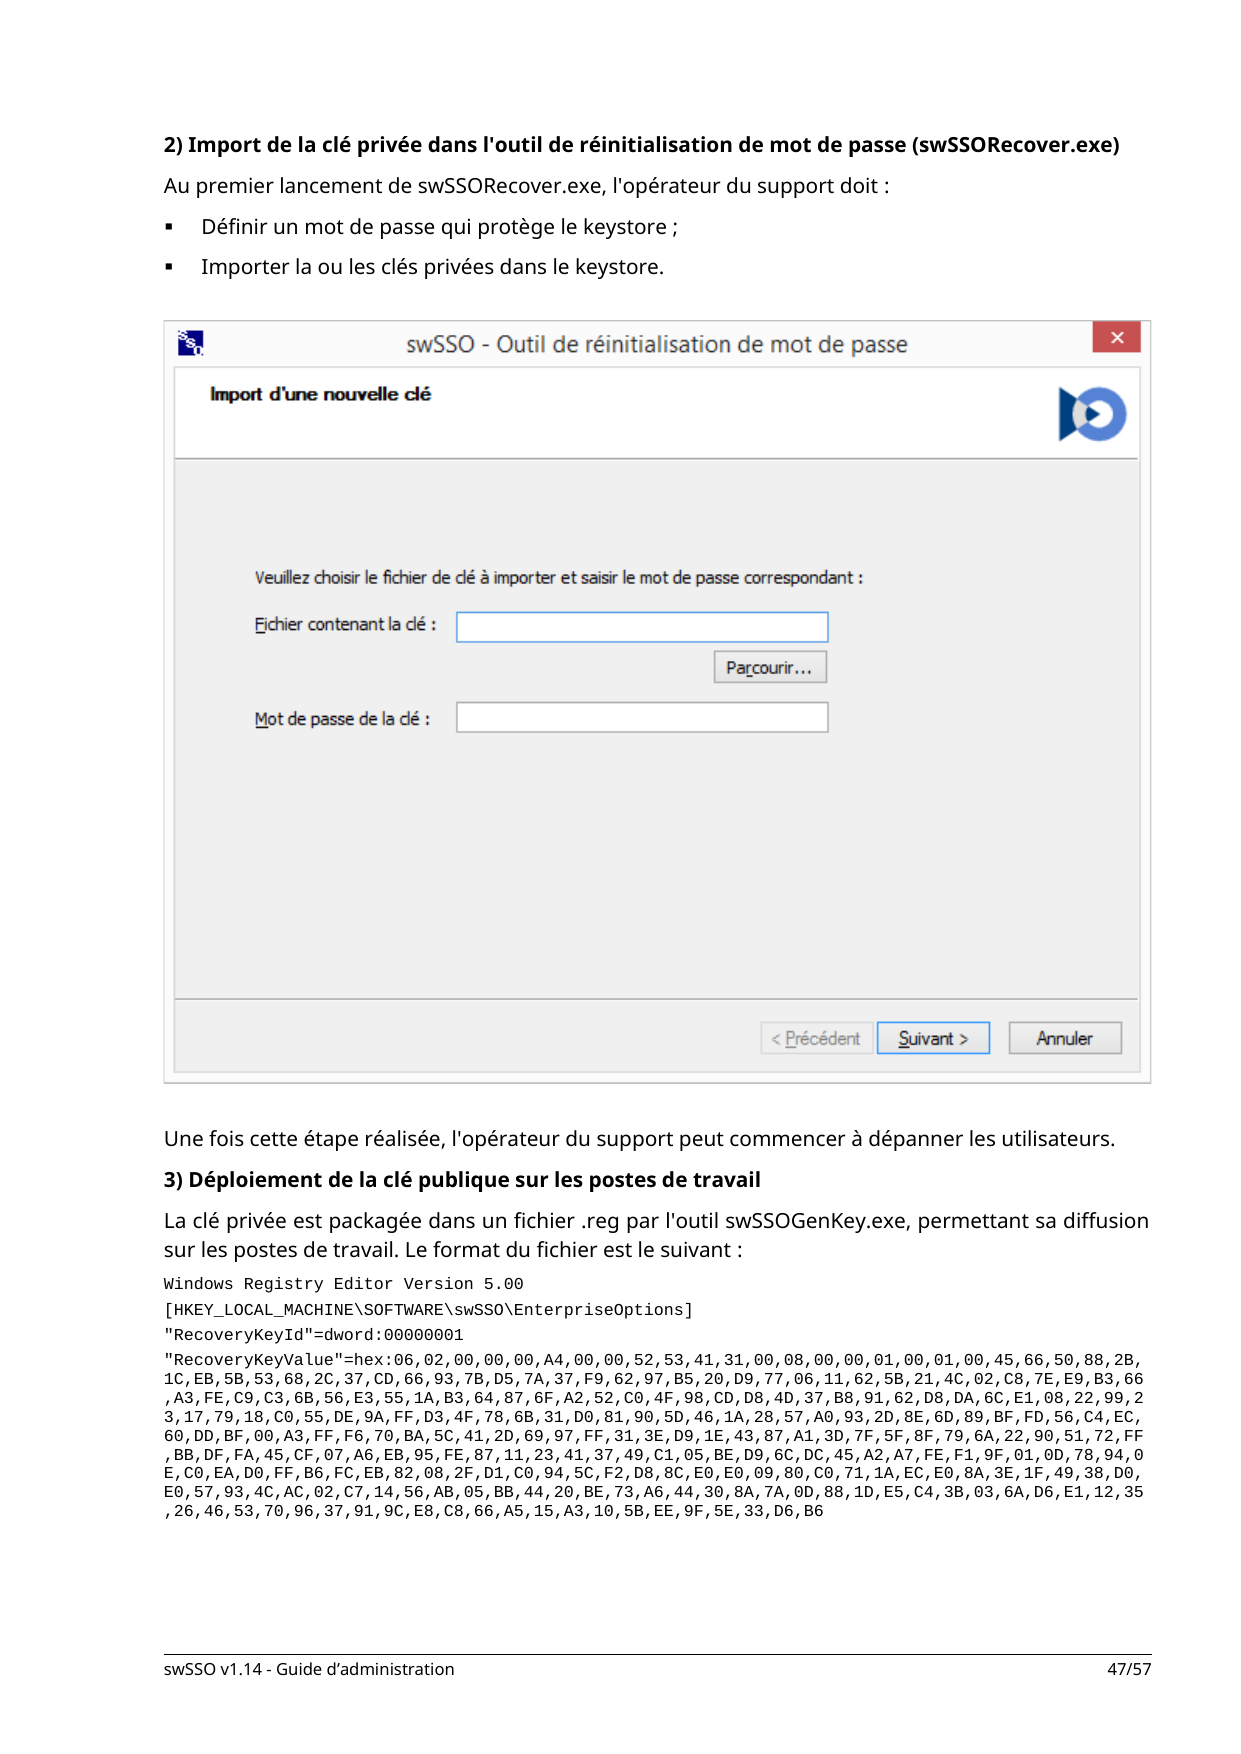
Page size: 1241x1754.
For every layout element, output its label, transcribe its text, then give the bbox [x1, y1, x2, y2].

list Définir un mot de passe qui protège le keystore ; [164, 212, 1152, 240]
text Une fois cette étape réalisée, l'opérateur du support peut commencer à dépanner les utilisateurs. [164, 1124, 1152, 1153]
text La clé privée est packagée dans un fichier .reg par l'outil swSSOGenKey.exe, permettant sa diffusion sur les postes de travail. Le format du fichier est le suivant : [164, 1206, 1152, 1263]
text Au premier lancement de swSSORecover.exe, l'opérateur du support doit : [164, 172, 1152, 200]
text "RecoveryKeyId"=dword:00000001 [164, 1326, 1152, 1345]
text 2) Import de la clé privée dans l'outil de réinitialisation de mot de passe (swSSORecover.exe) [164, 131, 1152, 159]
text Windows Registry Editor Version 5.00 [164, 1276, 1152, 1295]
text "RecoveryKeyValue"=hex:06,02,00,00,00,A4,00,00,52,53,41,31,00,08,00,00,01,00,01,00,45,66,50,88,2B,1C,EB,5B,53,68,2C,37,CD,66,93,7B,D5,7A,37,F9,62,97,B5,20,D9,77,06,11,62,5B,21,4C,02,C8,7E,E9,B3,66,A3,FE,C9,C3,6B,56,E3,55,1A,B3,64,87,6F,A2,52,C0,4F,98,CD,D8,4D,37,B8,91,62,D8,DA,6C,E1,08,22,99,23,17,79,18,C0,55,DE,9A,FF,D3,4F,78,6B,31,D0,81,90,5D,46,1A,28,57,A0,93,2D,8E,6D,89,BF,FD,56,C4,EC,60,DD,BF,00,A3,FF,F6,70,BA,5C,41,2D,69,97,FF,31,3E,D9,1E,43,87,A1,3D,7F,5F,8F,79,6A,22,90,51,72,FF,BB,DF,FA,45,CF,07,A6,EB,95,FE,87,11,23,41,37,49,C1,05,BE,D9,6C,DC,45,A2,A7,FE,F1,9F,01,0D,78,94,0E,C0,EA,D0,FF,B6,FC,EB,82,08,2F,D1,C0,94,5C,F2,D8,8C,E0,E0,09,80,C0,71,1A,EC,E0,8A,3E,1F,49,38,D0,E0,57,93,4C,AC,02,C7,14,56,AB,05,BB,44,20,BE,73,A6,44,30,8A,7A,0D,88,1D,E5,C4,3B,03,6A,D6,E1,12,35,26,46,53,70,96,37,91,9C,E8,C8,66,A5,15,A3,10,5B,EE,9F,5E,33,D6,B6 [164, 1352, 1152, 1521]
list Importer la ou les clés privées dans le keystore. [164, 252, 1152, 280]
text [HKEY_LOCAL_MACHINE\SOFTWARE\swSSO\EnterpriseOptions] [164, 1301, 1152, 1320]
text 3) Déploiement de la clé publique sur les postes de travail [164, 1166, 1152, 1194]
picture [163, 320, 1152, 1084]
